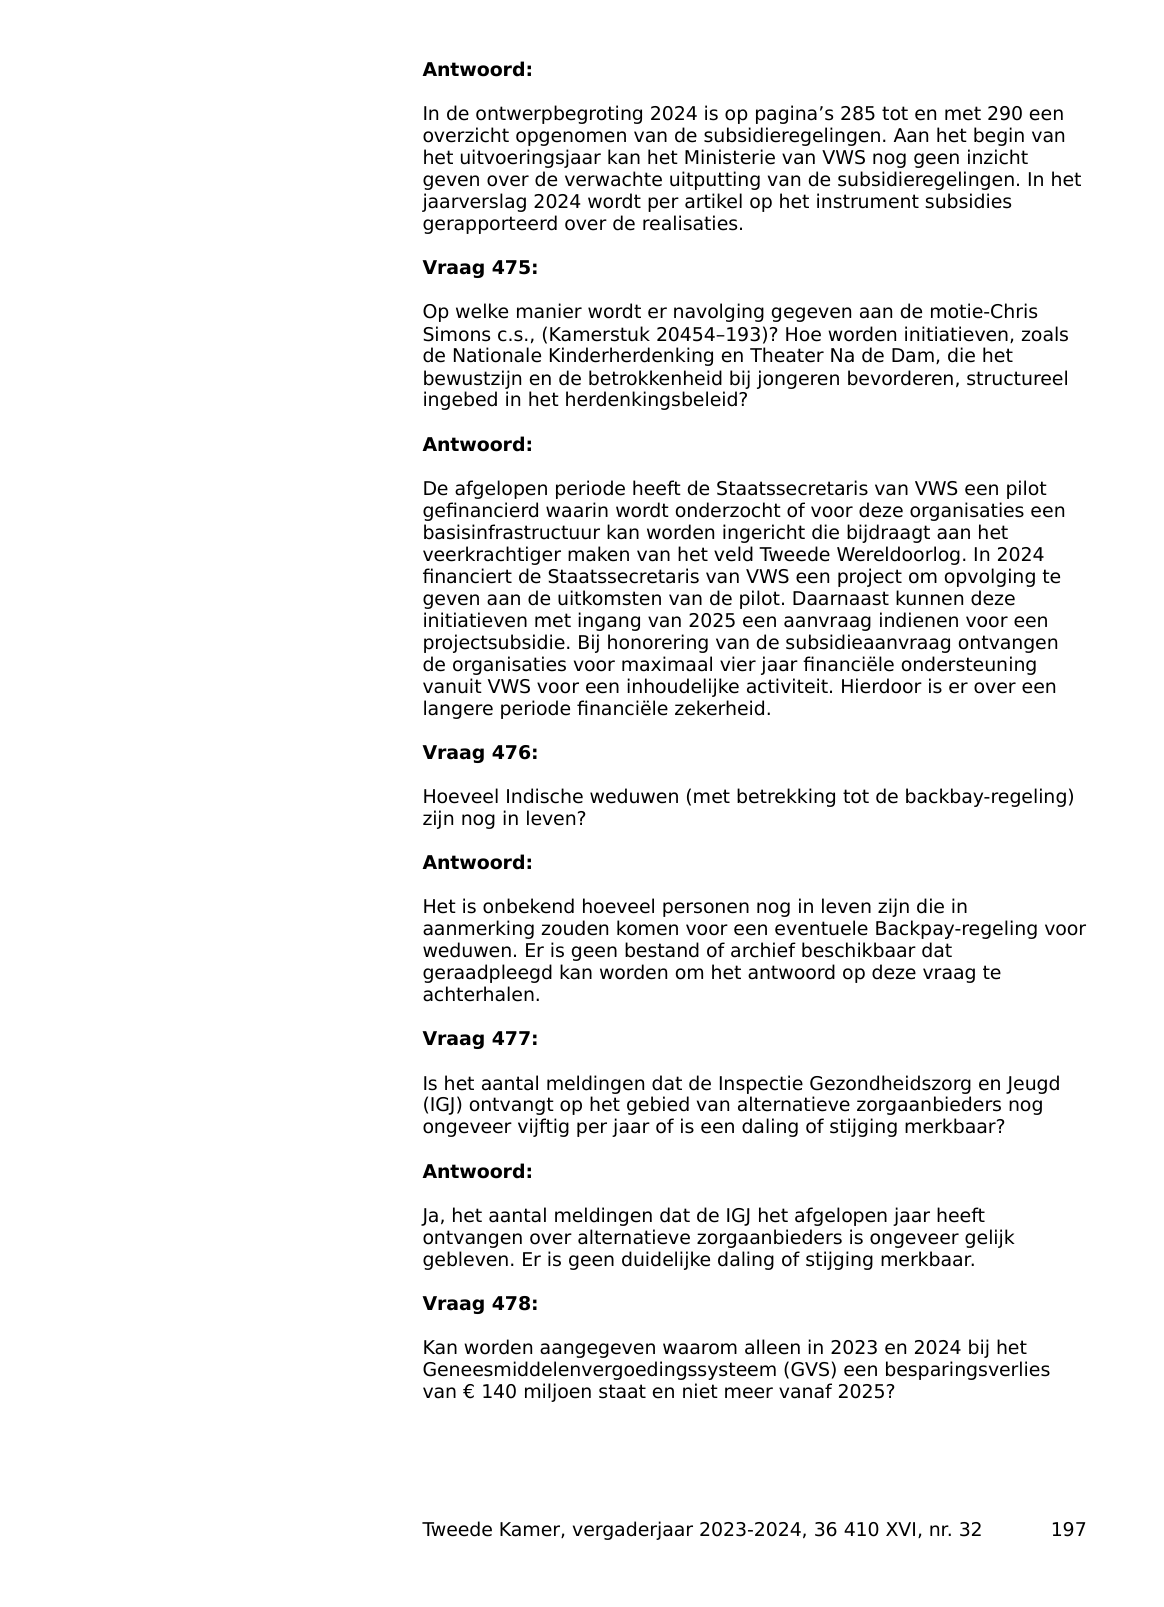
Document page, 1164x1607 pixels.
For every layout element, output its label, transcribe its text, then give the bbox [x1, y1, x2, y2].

text Het is onbekend hoeveel personen nog in leven zijn die in aanmerking zouden komen voor een eventuele Backpay-regeling voor weduwen. Er is geen bestand of archief beschikbaar dat geraadpleegd kan worden om het antwoord op deze vraag te achterhalen. [422, 896, 1087, 1006]
subtitle Vraag 477: [422, 1028, 1087, 1050]
text Kan worden aangegeven waarom alleen in 2023 en 2024 bij het Geneesmiddelenvergoedingssysteem (GVS) een besparingsverlies van € 140 miljoen staat en niet meer vanaf 2025? [422, 1337, 1087, 1403]
text Op welke manier wordt er navolging gegeven aan de motie-Chris Simons c.s., (Kamerstuk 20454–193)? Hoe worden initiatieven, zoals de Nationale Kinderherdenking en Theater Na de Dam, die het bewustzijn en de betrokkenheid bij jongeren bevorderen, structureel ingebed in het herdenkingsbeleid? [422, 301, 1087, 411]
text Hoeveel Indische weduwen (met betrekking tot de backbay-regeling) zijn nog in leven? [422, 786, 1087, 830]
subtitle Vraag 478: [422, 1293, 1087, 1315]
text Is het aantal meldingen dat de Inspectie Gezondheidszorg en Jeugd (IGJ) ontvangt op het gebied van alternatieve zorgaanbieders nog ongeveer vijftig per jaar of is een daling of stijging merkbaar? [422, 1072, 1087, 1138]
subtitle Antwoord: [422, 852, 1087, 874]
text In de ontwerpbegroting 2024 is op pagina’s 285 tot en met 290 een overzicht opgenomen van de subsidieregelingen. Aan het begin van het uitvoeringsjaar kan het Ministerie van VWS nog geen inzicht geven over de verwachte uitputting van de subsidieregelingen. In het jaarverslag 2024 wordt per artikel op het instrument subsidies gerapporteerd over de realisaties. [422, 103, 1087, 235]
subtitle Antwoord: [422, 59, 1087, 81]
subtitle Antwoord: [422, 433, 1087, 456]
subtitle Vraag 476: [422, 742, 1087, 764]
subtitle Antwoord: [422, 1161, 1087, 1182]
text De afgelopen periode heeft de Staatssecretaris van VWS een pilot gefinancierd waarin wordt onderzocht of voor deze organisaties een basisinfrastructuur kan worden ingericht die bijdraagt aan het veerkrachtiger maken van het veld Tweede Wereldoorlog. In 2024 financiert de Staatssecretaris van VWS een project om opvolging te geven aan de uitkomsten van de pilot. Daarnaast kunnen deze initiatieven met ingang van 2025 een aanvraag indienen voor een projectsubsidie. Bij honorering van de subsidieaanvraag ontvangen de organisaties voor maximaal vier jaar financiële ondersteuning vanuit VWS voor een inhoudelijke activiteit. Hierdoor is er over een langere periode financiële zekerheid. [422, 478, 1087, 719]
text Ja, het aantal meldingen dat de IGJ het afgelopen jaar heeft ontvangen over alternatieve zorgaanbieders is ongeveer gelijk gebleven. Er is geen duidelijke daling of stijging merkbaar. [422, 1205, 1087, 1271]
subtitle Vraag 475: [422, 257, 1087, 279]
